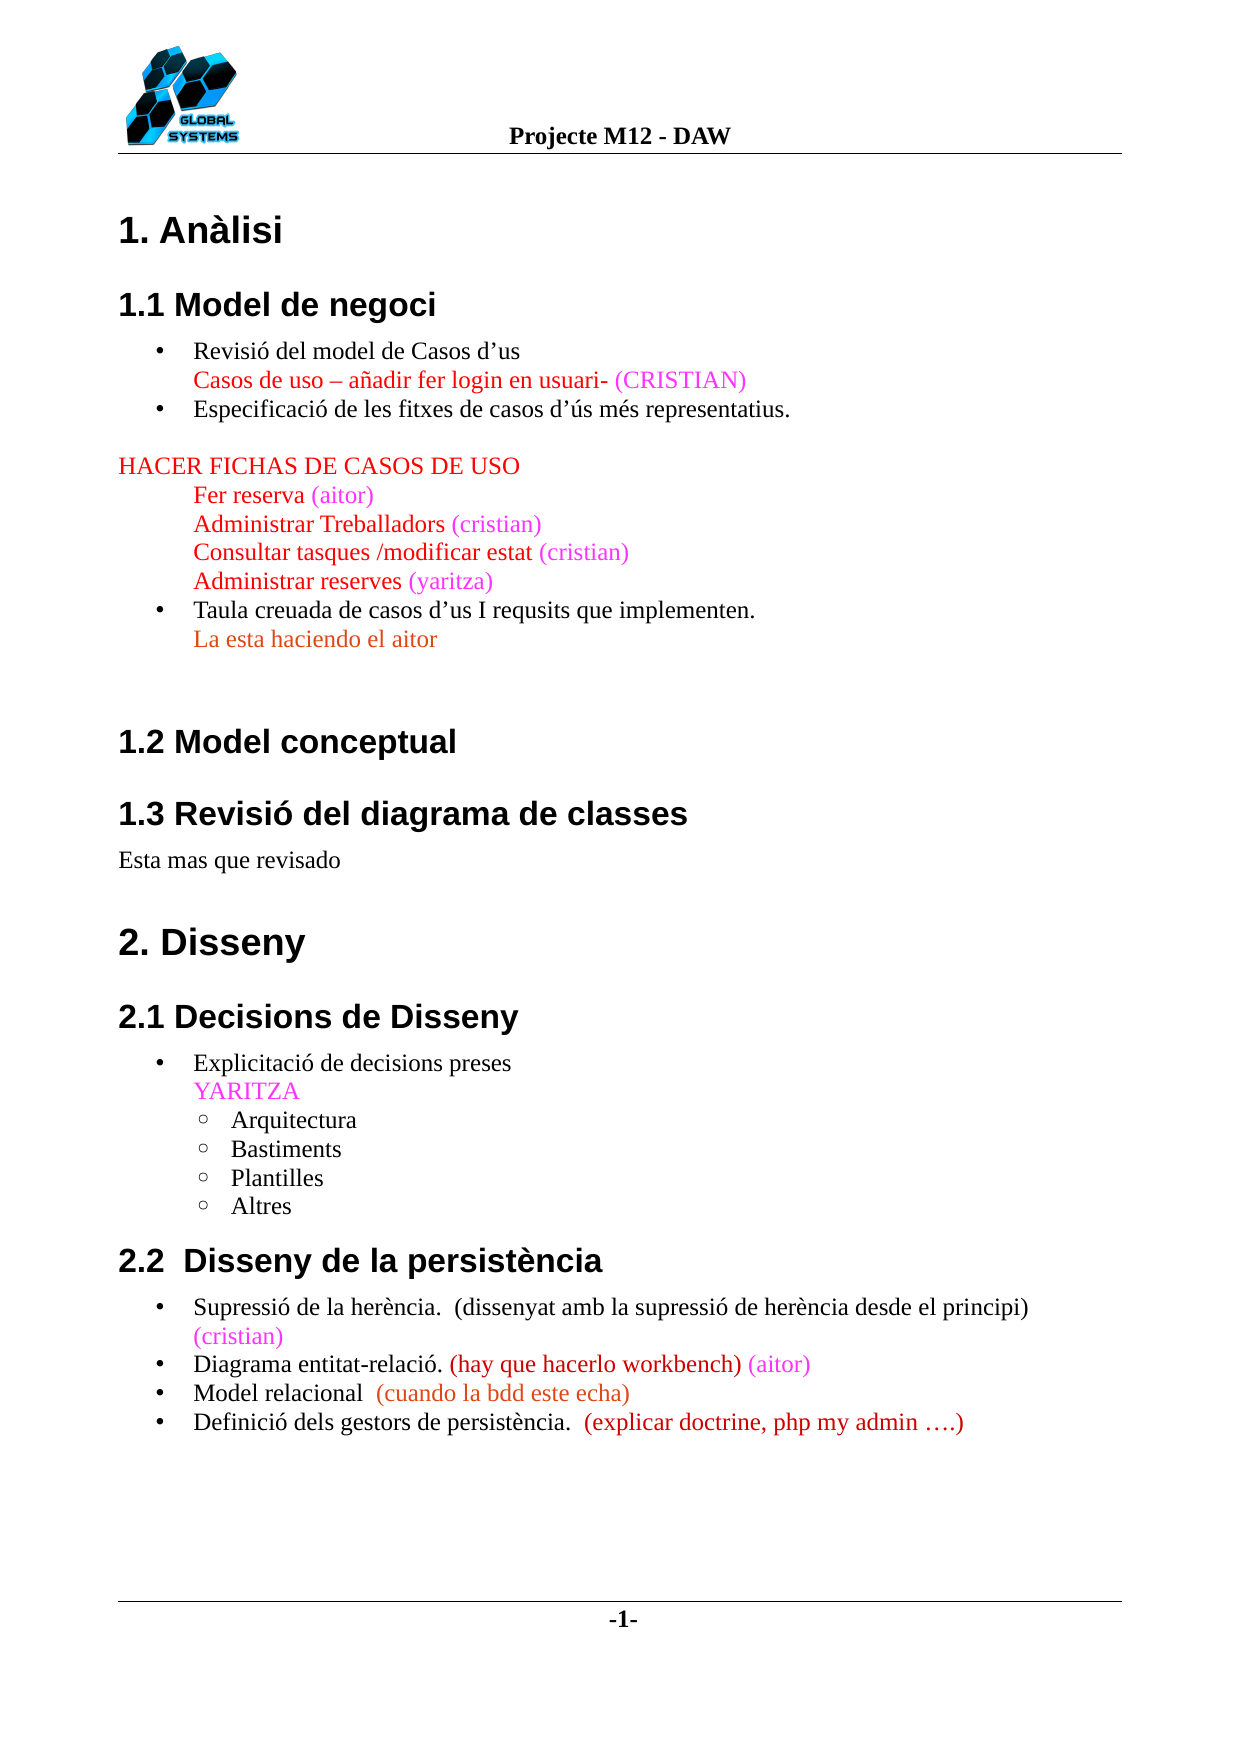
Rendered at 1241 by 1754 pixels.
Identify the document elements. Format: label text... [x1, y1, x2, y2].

list Model relacional (cuando la bdd este echa) [156, 1378, 1122, 1407]
list Administrar Treballadors (cristian) [156, 509, 1122, 537]
subtitle 1.3 Revisió del diagrama de classes [118, 794, 1122, 833]
text Esta mas que revisado [118, 845, 1122, 874]
list Fer reserva (aitor) [156, 480, 1122, 509]
list Administrar reserves (yaritza) [156, 566, 1122, 595]
list Arquitectura [193, 1105, 1122, 1134]
text HACER FICHAS DE CASOS DE USO [118, 451, 1122, 480]
subtitle 1. Anàlisi [118, 208, 1122, 252]
list YARITZA [156, 1076, 1122, 1105]
list Revisió del model de Casos d’us [156, 336, 1122, 365]
picture [121, 20, 244, 165]
list Especificació de les fitxes de casos d’ús més representatius. [156, 394, 1122, 422]
subtitle 2. Disseny [118, 919, 1122, 963]
subtitle 2.2 Disseny de la persistència [118, 1241, 1122, 1279]
subtitle 2.1 Decisions de Disseny [118, 996, 1122, 1035]
list Diagrama entitat-relació. (hay que hacerlo workbench) (aitor) [156, 1349, 1122, 1378]
list Consultar tasques /modificar estat (cristian) [156, 537, 1122, 566]
list Taula creuada de casos d’us I requsits que implementen. [156, 595, 1122, 624]
list La esta haciendo el aitor [156, 624, 1122, 652]
list Explicitació de decisions preses [156, 1048, 1122, 1076]
list Casos de uso – añadir fer login en usuari- (CRISTIAN) [156, 365, 1122, 394]
list Plantilles [193, 1163, 1122, 1191]
list Bastiments [193, 1134, 1122, 1163]
subtitle 1.1 Model de negoci [118, 285, 1122, 324]
list Definició dels gestors de persistència. (explicar doctrine, php my admin ….) [156, 1407, 1122, 1436]
list Supressió de la herència. (dissenyat amb la supressió de herència desde el principi) (cristian) [156, 1292, 1122, 1349]
list Altres [193, 1191, 1122, 1220]
subtitle 1.2 Model conceptual [118, 722, 1122, 761]
